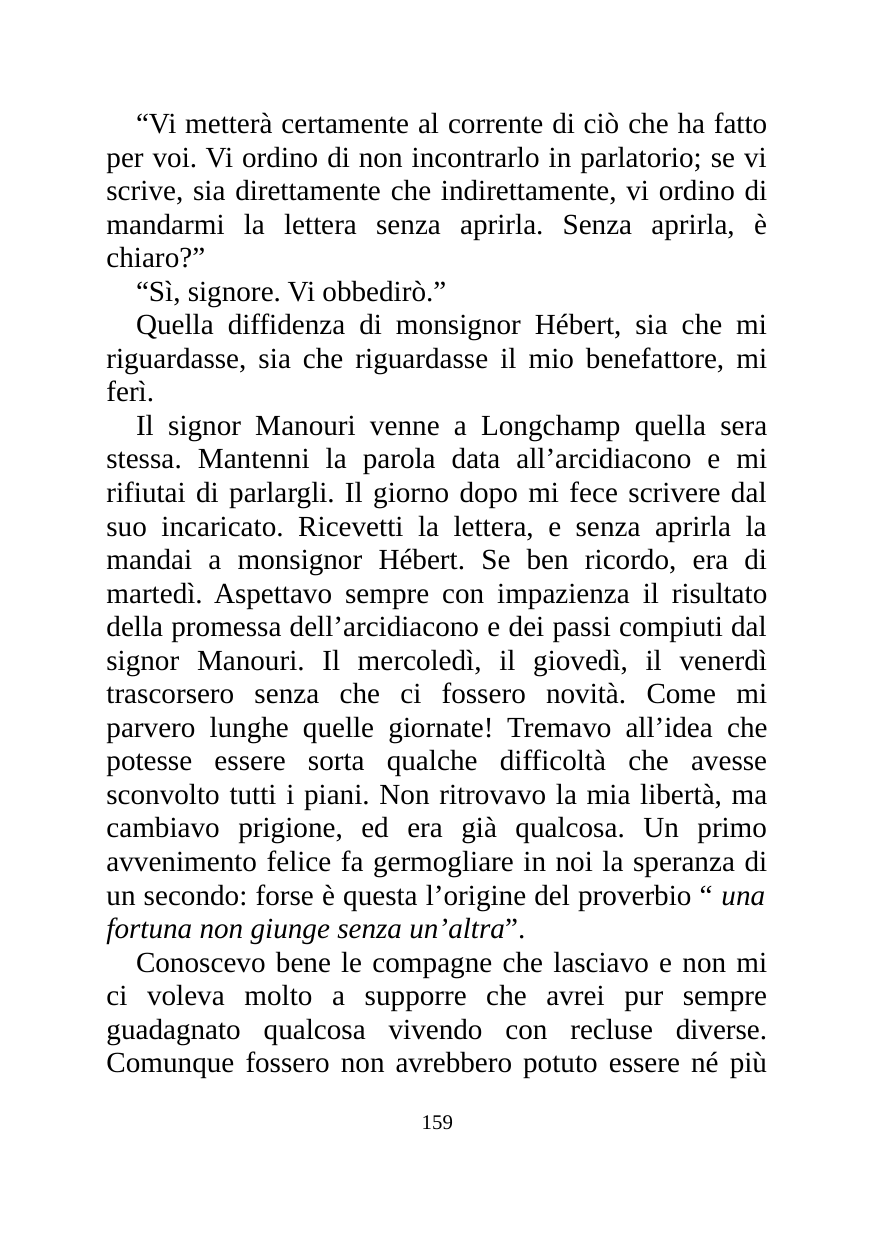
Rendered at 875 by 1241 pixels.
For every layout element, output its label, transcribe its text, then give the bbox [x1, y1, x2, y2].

text “Sì, signore. Vi obbedirò.” [106, 274, 768, 307]
text Conoscevo bene le compagne che lasciavo e non mi ci voleva molto a supporre che avrei pur sempre guadagnato qualcosa vivendo con recluse diverse. Comunque fossero non avrebbero potuto essere né più [106, 945, 768, 1079]
text “Vi metterà certamente al corrente di ciò che ha fatto per voi. Vi ordino di non incontrarlo in parlatorio; se vi scrive, sia direttamente che indirettamente, vi ordino di mandarmi la lettera senza aprirla. Senza aprirla, è chiaro?” [106, 106, 768, 274]
text Il signor Manouri venne a Longchamp quella sera stessa. Mantenni la parola data all’arcidiacono e mi rifiutai di parlargli. Il giorno dopo mi fece scrivere dal suo incaricato. Ricevetti la lettera, e senza aprirla la mandai a monsignor Hébert. Se ben ricordo, era di martedì. Aspettavo sempre con impazienza il risultato della promessa dell’arcidiacono e dei passi compiuti dal signor Manouri. Il mercoledì, il giovedì, il venerdì trascorsero senza che ci fossero novità. Come mi parvero lunghe quelle giornate! Tremavo all’idea che potesse essere sorta qualche difficoltà che avesse sconvolto tutti i piani. Non ritrovavo la mia libertà, ma cambiavo prigione, ed era già qualcosa. Un primo avvenimento felice fa germogliare in noi la speranza di un secondo: forse è questa l’origine del proverbio “ una fortuna non giunge senza un’altra”. [106, 408, 768, 945]
text Quella diffidenza di monsignor Hébert, sia che mi riguardasse, sia che riguardasse il mio benefattore, mi ferì. [106, 307, 768, 408]
